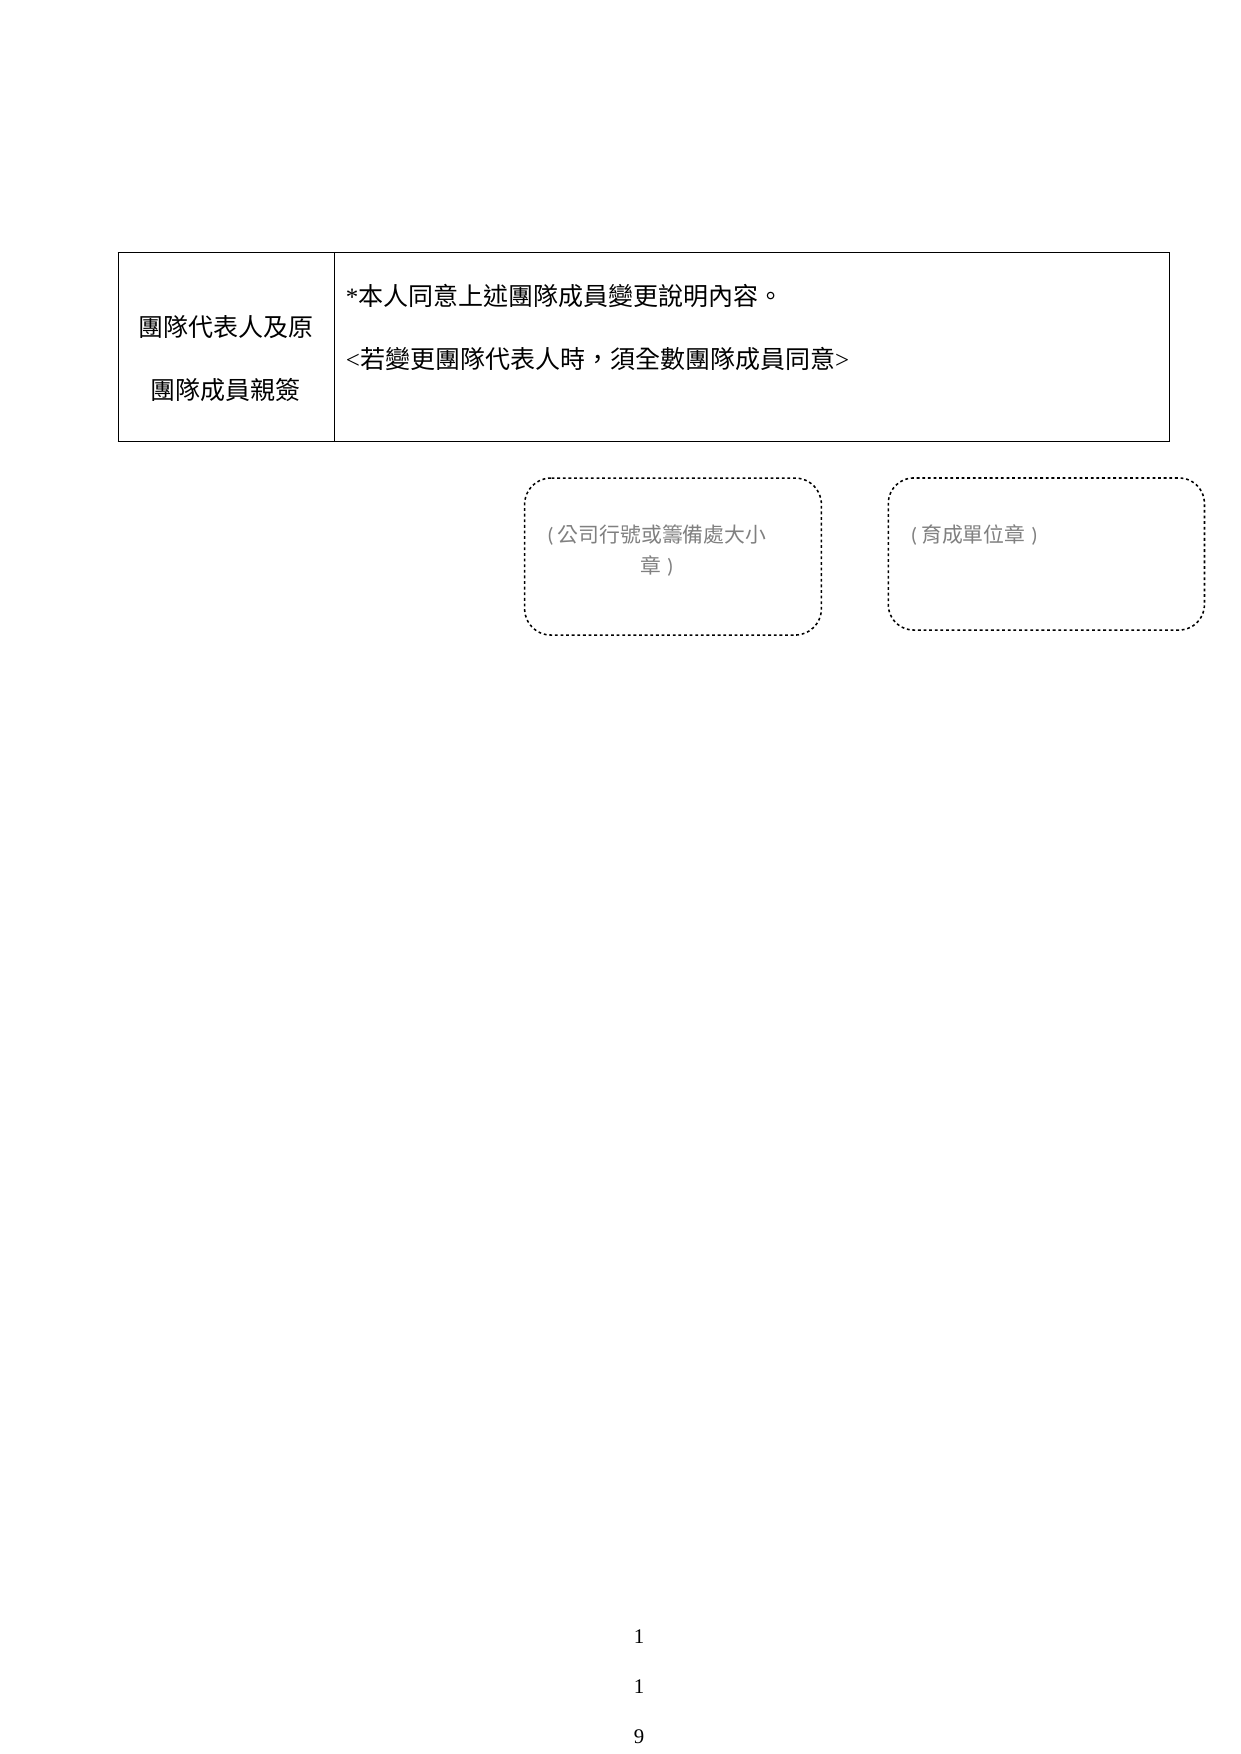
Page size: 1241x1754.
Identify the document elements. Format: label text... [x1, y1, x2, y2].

table_cell *本人同意上述團隊成員變更說明內容。 <若變更團隊代表人時，須全數團隊成員同意> [335, 253, 1169, 441]
table_cell 團隊代表人及原團隊成員親簽 [119, 253, 334, 441]
